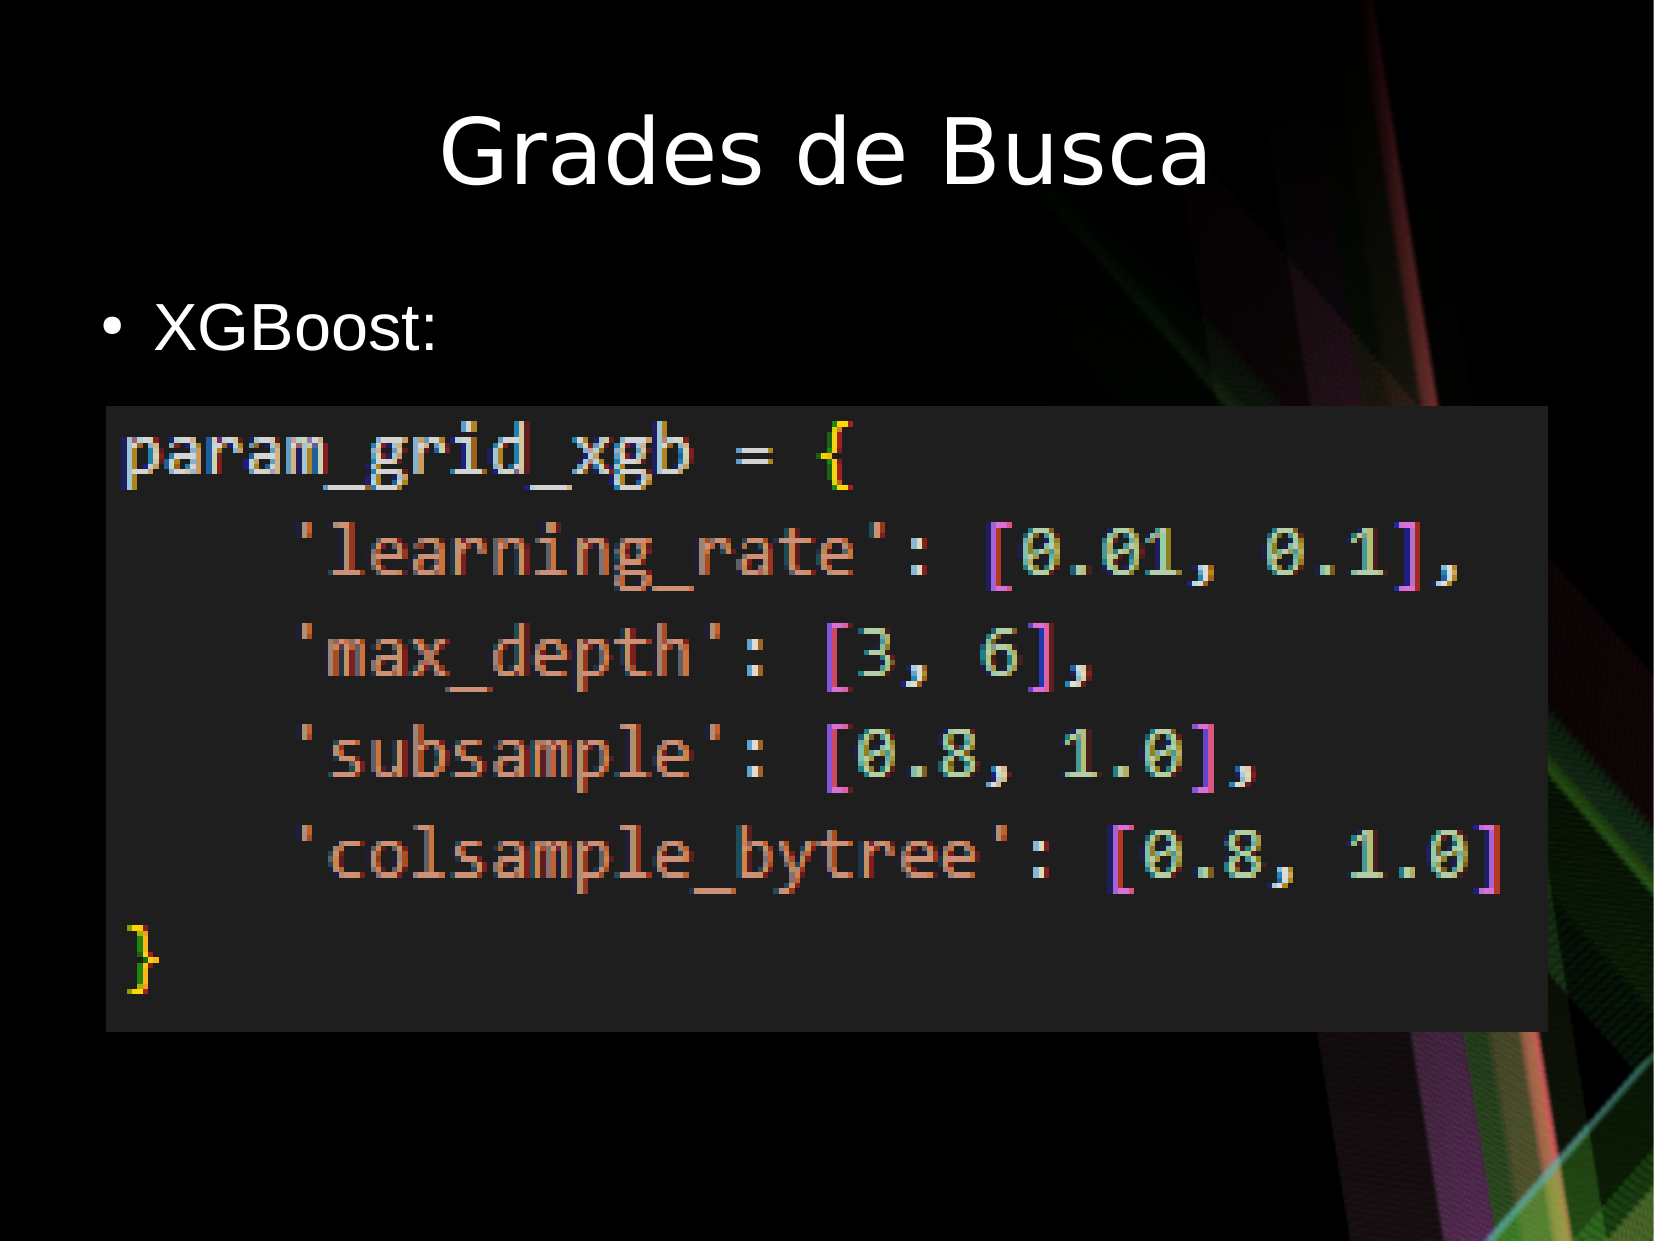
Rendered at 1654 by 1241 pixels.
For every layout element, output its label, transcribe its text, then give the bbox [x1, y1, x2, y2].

list XGBoost: [82, 290, 1571, 1010]
title Grades de Busca [82, 49, 1571, 257]
picture [0, 0, 1654, 1241]
